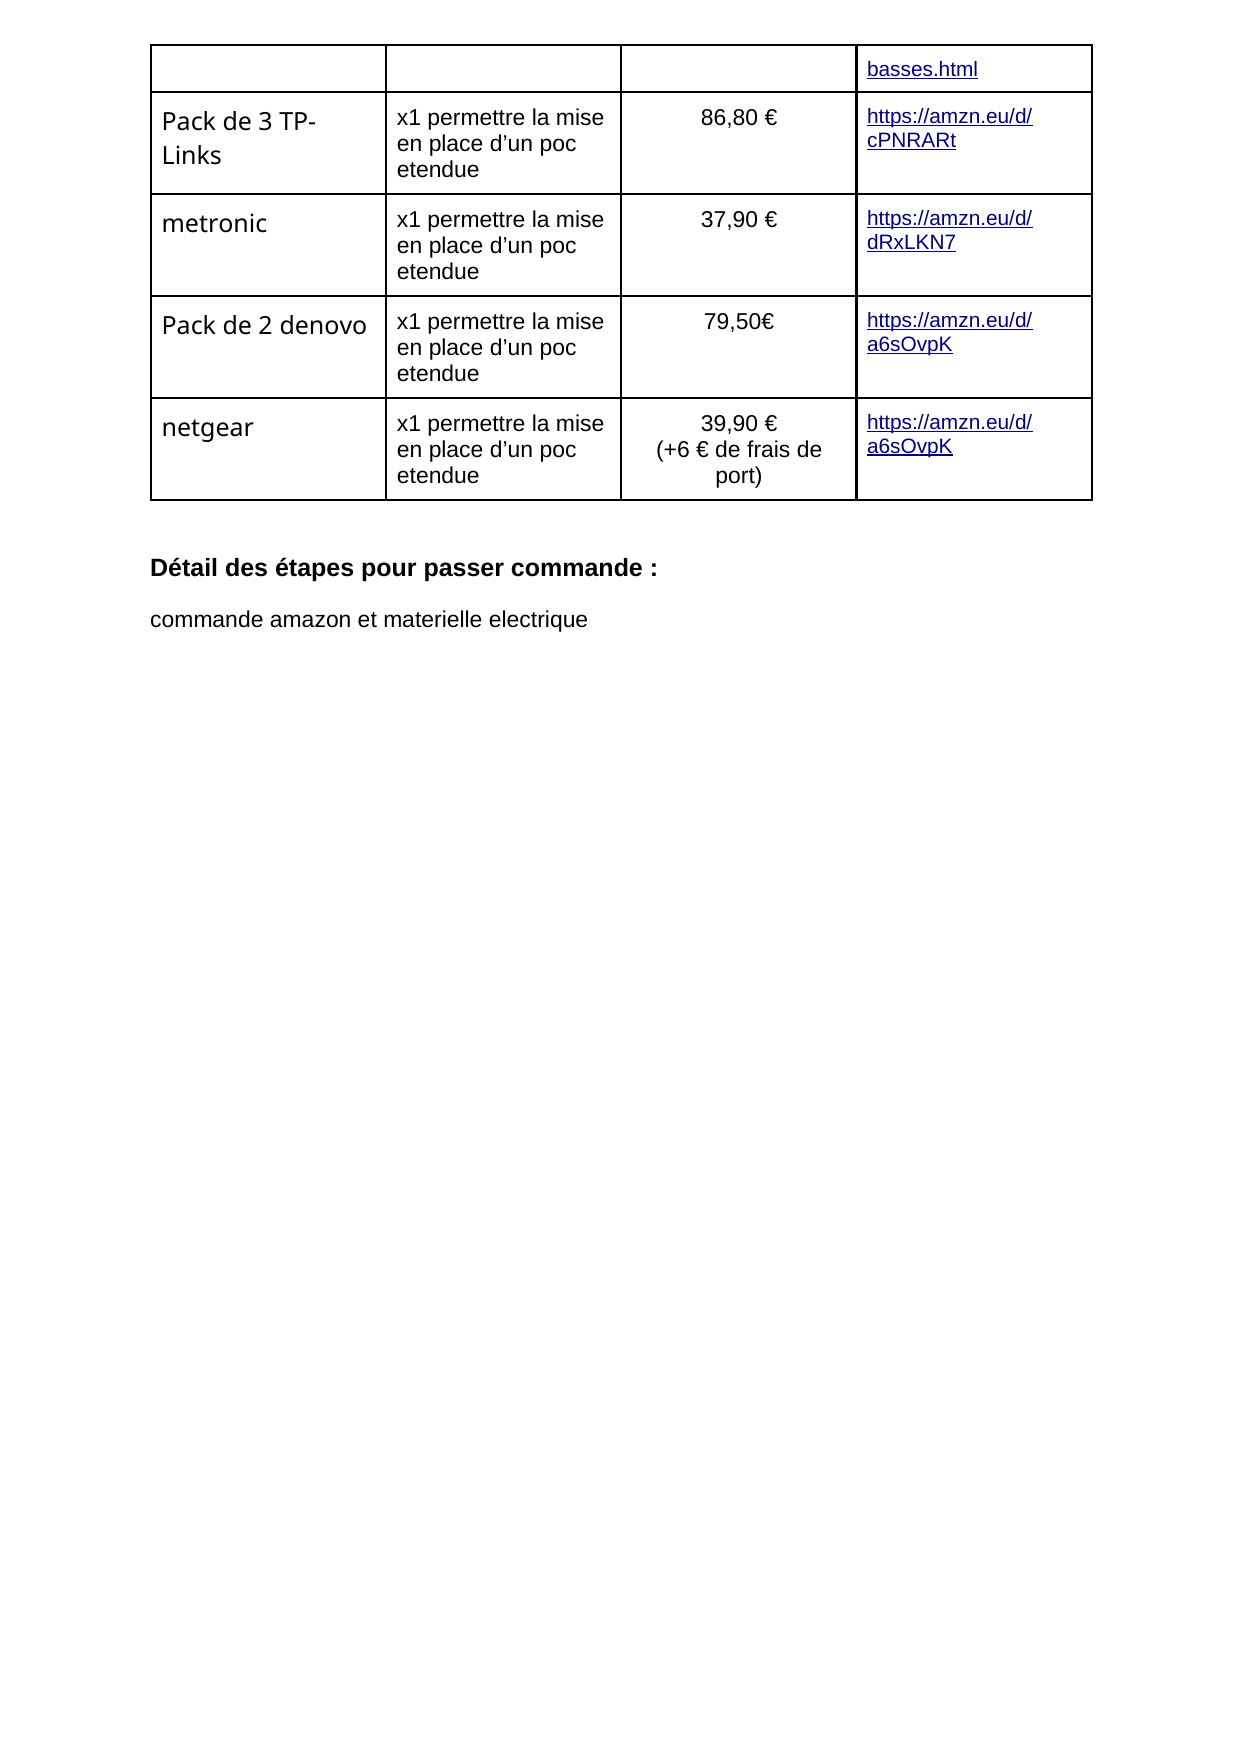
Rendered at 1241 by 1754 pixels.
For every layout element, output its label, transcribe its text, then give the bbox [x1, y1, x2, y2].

table_cell x1 permettre la mise en place d’un poc etendue [387, 297, 620, 397]
table_cell basses.html [858, 46, 1091, 91]
table_cell 79,50€ [622, 297, 855, 397]
table_cell https://amzn.eu/d/dRxLKN7 [858, 195, 1091, 295]
table_cell https://amzn.eu/d/a6sOvpK [858, 297, 1091, 397]
text commande amazon et materielle electrique [150, 606, 1090, 633]
table_cell metronic [152, 195, 385, 295]
table_cell Pack de 2 denovo [152, 297, 385, 397]
table_cell 37,90 € [622, 195, 855, 295]
table_cell x1 permettre la mise en place d’un poc etendue [387, 195, 620, 295]
table_cell x1 permettre la mise en place d’un poc etendue [387, 93, 620, 193]
text Détail des étapes pour passer commande : [150, 552, 1090, 581]
table_cell x1 permettre la mise en place d’un poc etendue [387, 399, 620, 499]
table_cell 86,80 € [622, 93, 855, 193]
table_cell https://amzn.eu/d/a6sOvpK [858, 399, 1091, 499]
table_cell [622, 46, 855, 91]
table_cell 39,90 € (+6 € de frais de port) [622, 399, 855, 499]
table_cell https://amzn.eu/d/cPNRARt [858, 93, 1091, 193]
table_cell [387, 46, 620, 91]
table_cell [152, 46, 385, 91]
table_cell netgear [152, 399, 385, 499]
table_cell Pack de 3 TP-Links [152, 93, 385, 193]
